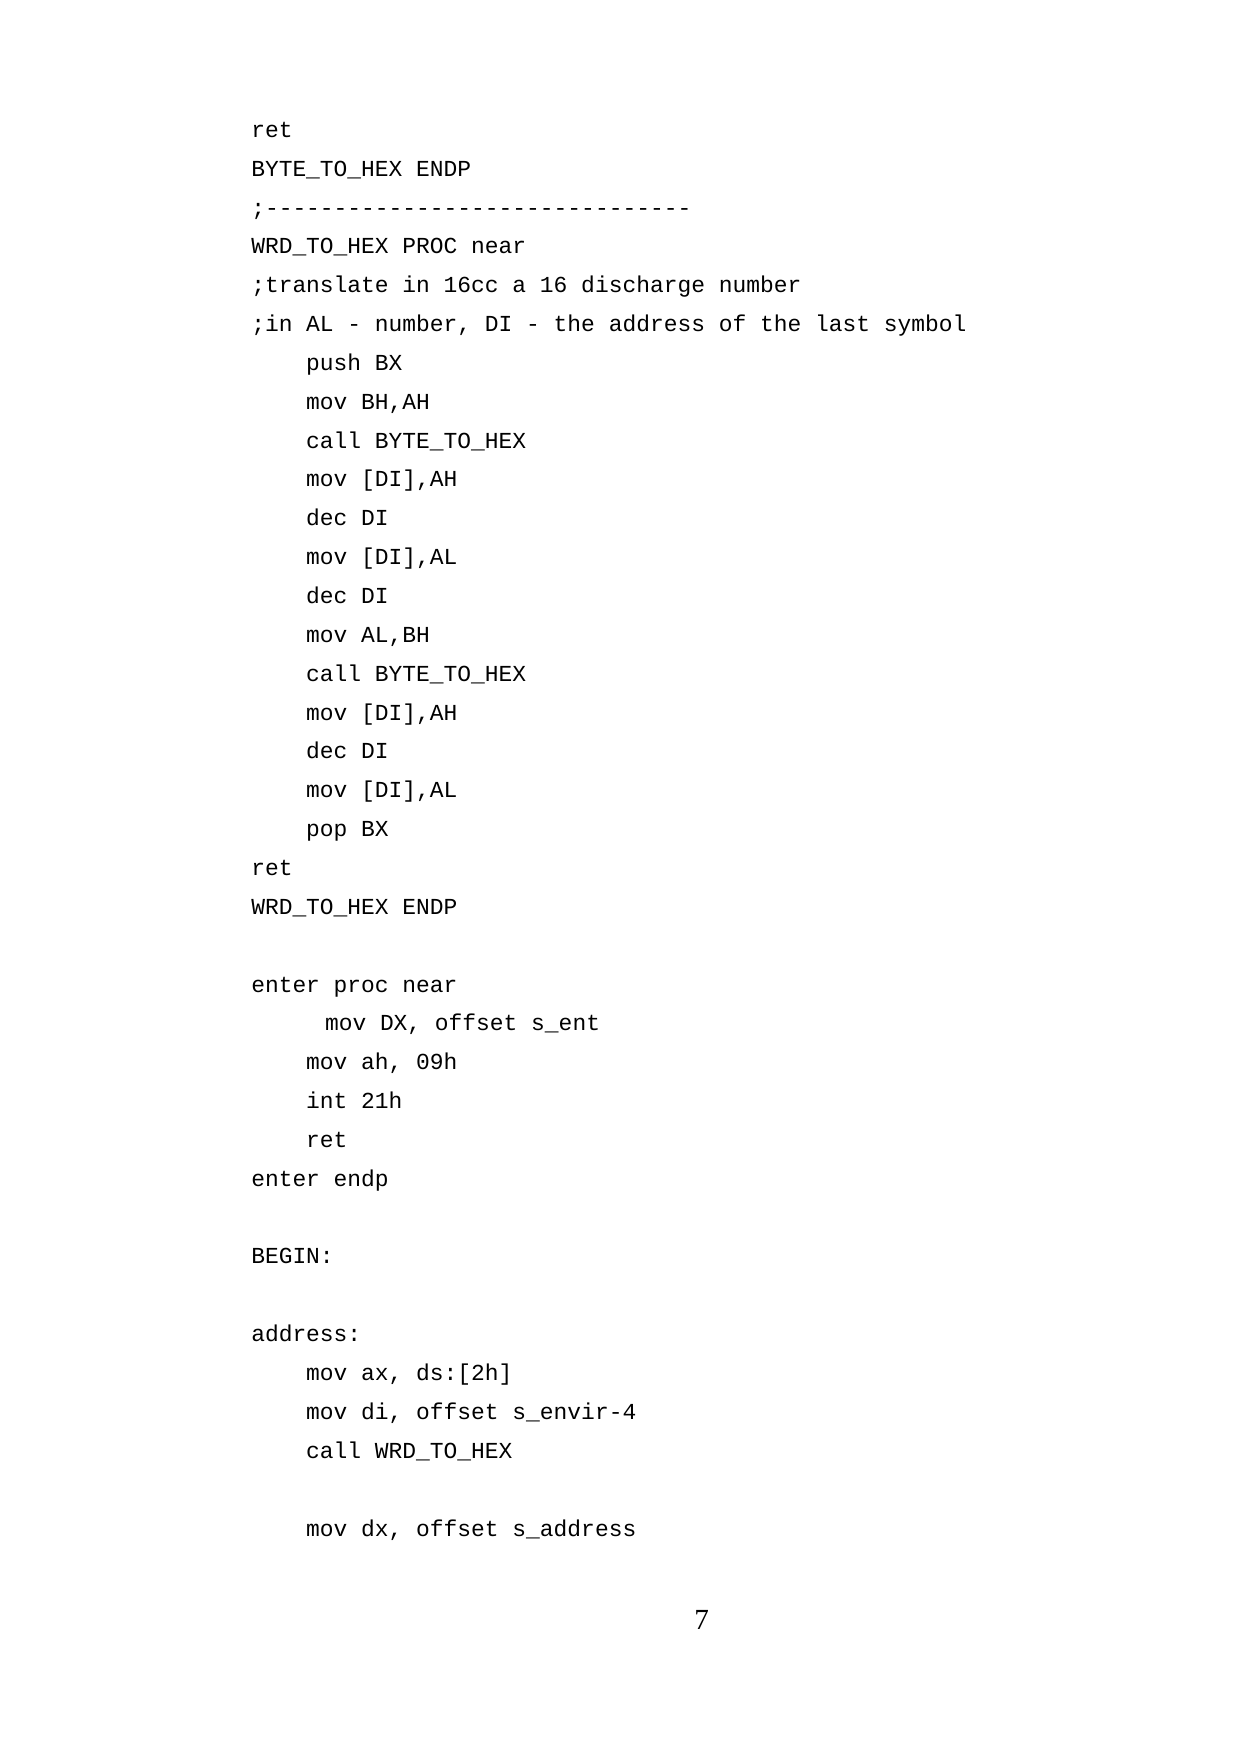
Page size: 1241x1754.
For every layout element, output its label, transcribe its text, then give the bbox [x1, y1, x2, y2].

text mov ah, 09h [177, 1051, 1152, 1077]
text call BYTE_TO_HEX [177, 662, 1152, 688]
text enter endp [177, 1167, 1152, 1193]
text push BX [177, 351, 1152, 377]
text ;in AL - number, DI - the address of the last symbol [177, 312, 1152, 338]
text mov ax, ds:[2h] [177, 1361, 1152, 1387]
text mov [DI],AL [177, 546, 1152, 571]
text call BYTE_TO_HEX [177, 429, 1152, 455]
text mov DX, offset s_ent [177, 1012, 1152, 1038]
text int 21h [177, 1089, 1152, 1115]
text dec DI [177, 584, 1152, 610]
text mov AL,BH [177, 623, 1152, 649]
text ret [177, 1128, 1152, 1154]
text mov di, offset s_envir-4 [177, 1400, 1152, 1426]
text dec DI [177, 507, 1152, 533]
text WRD_TO_HEX PROC near [177, 235, 1152, 261]
text mov [DI],AH [177, 701, 1152, 727]
text call WRD_TO_HEX [177, 1439, 1152, 1465]
text ;------------------------------- [177, 196, 1152, 222]
text dec DI [177, 740, 1152, 766]
text pop BX [177, 817, 1152, 843]
text mov dx, offset s_address [177, 1517, 1152, 1543]
text address: [177, 1323, 1152, 1348]
text ret [177, 118, 1152, 144]
text ret [177, 856, 1152, 882]
text mov [DI],AH [177, 468, 1152, 494]
text BYTE_TO_HEX ENDP [177, 157, 1152, 183]
text mov BH,AH [177, 390, 1152, 416]
text WRD_TO_HEX ENDP [177, 895, 1152, 921]
text BEGIN: [177, 1245, 1152, 1271]
text mov [DI],AL [177, 779, 1152, 804]
text enter proc near [177, 973, 1152, 999]
text ;translate in 16cc a 16 discharge number [177, 273, 1152, 299]
